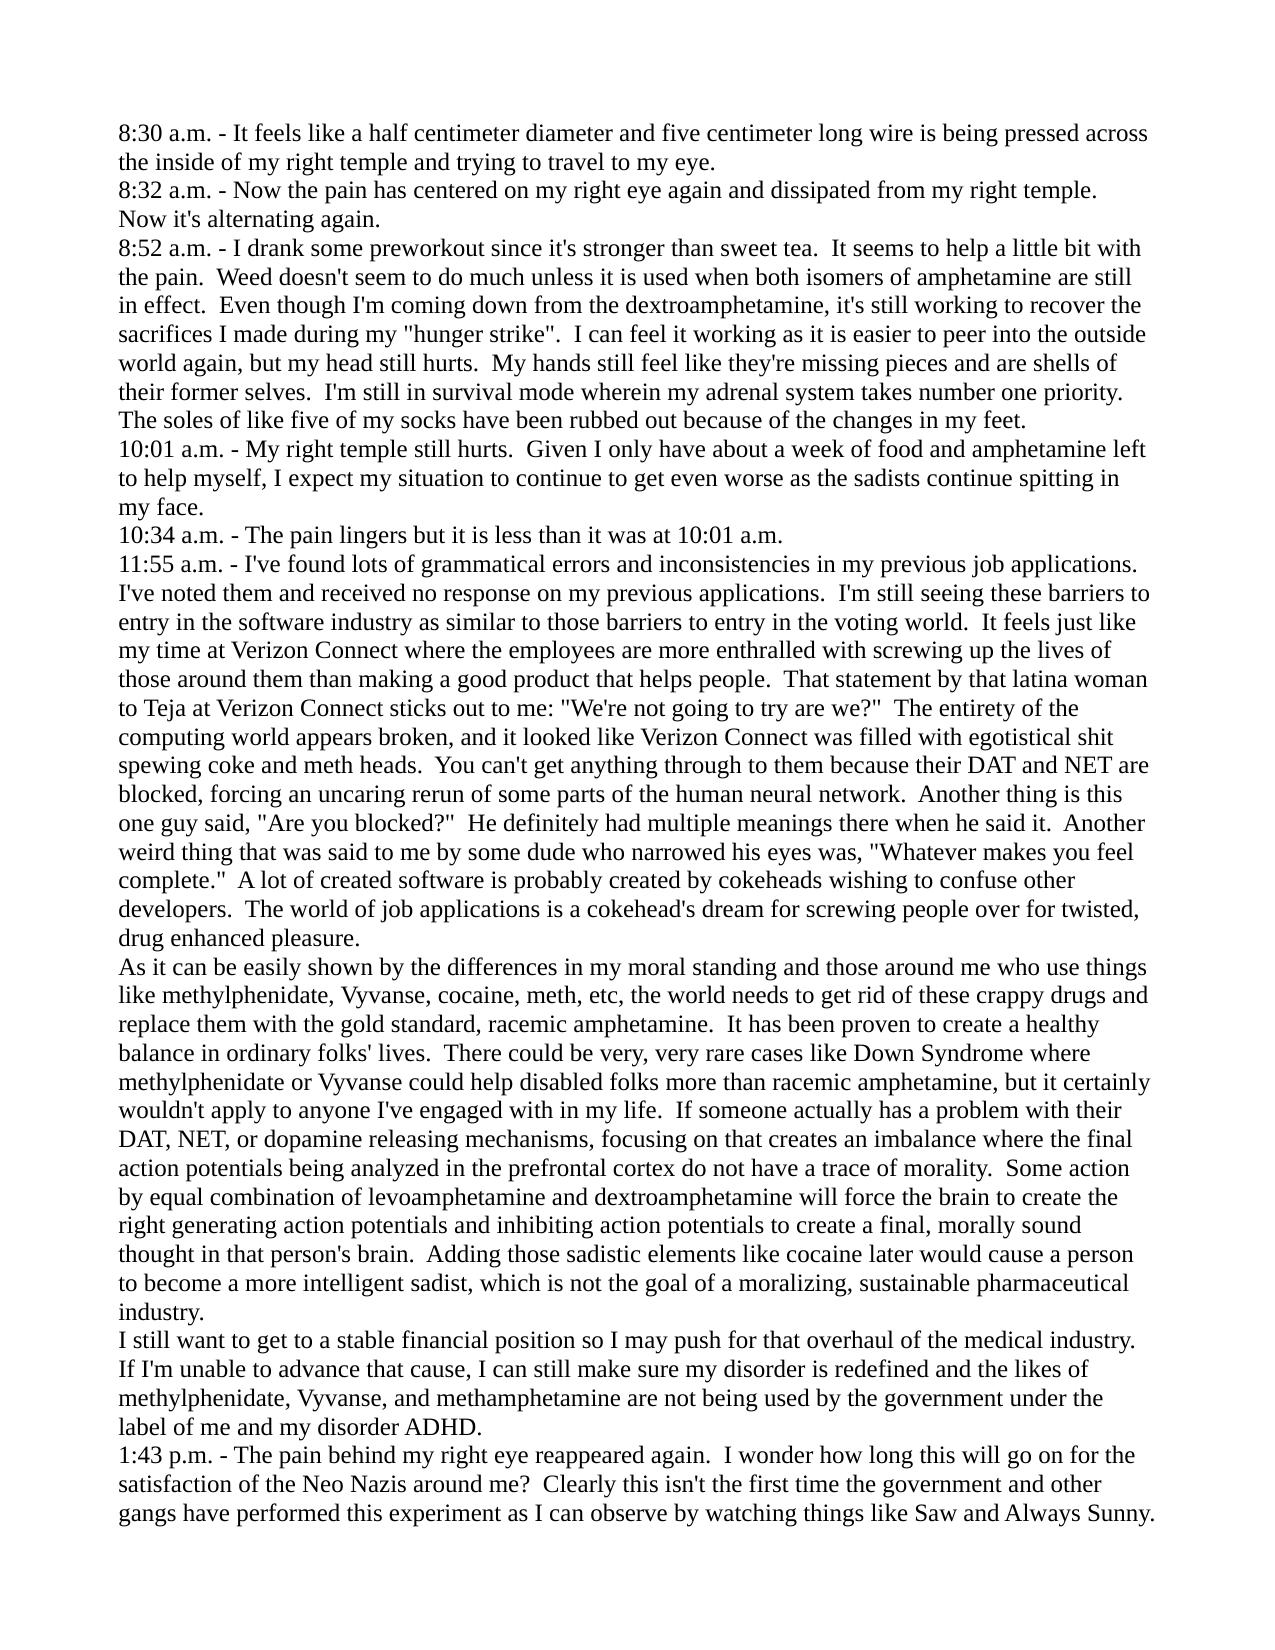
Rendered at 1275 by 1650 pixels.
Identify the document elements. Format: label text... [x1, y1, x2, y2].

text As it can be easily shown by the differences in my moral standing and those around me who use things like methylphenidate, Vyvanse, cocaine, meth, etc, the world needs to get rid of these crappy drugs and replace them with the gold standard, racemic amphetamine. It has been proven to create a healthy balance in ordinary folks' lives. There could be very, very rare cases like Down Syndrome where methylphenidate or Vyvanse could help disabled folks more than racemic amphetamine, but it certainly wouldn't apply to anyone I've engaged with in my life. If someone actually has a problem with their DAT, NET, or dopamine releasing mechanisms, focusing on that creates an imbalance where the final action potentials being analyzed in the prefrontal cortex do not have a trace of morality. Some action by equal combination of levoamphetamine and dextroamphetamine will force the brain to create the right generating action potentials and inhibiting action potentials to create a final, morally sound thought in that person's brain. Adding those sadistic elements like cocaine later would cause a person to become a more intelligent sadist, which is not the goal of a moralizing, sustainable pharmaceutical industry. [118, 952, 1157, 1326]
text I still want to get to a stable financial position so I may push for that overhaul of the medical industry. If I'm unable to advance that cause, I can still make sure my disorder is redefined and the likes of methylphenidate, Vyvanse, and methamphetamine are not being used by the government under the label of me and my disorder ADHD. [118, 1326, 1157, 1441]
text 1:43 p.m. - The pain behind my right eye reappeared again. I wonder how long this will go on for the satisfaction of the Neo Nazis around me? Clearly this isn't the first time the government and other gangs have performed this experiment as I can observe by watching things like Saw and Always Sunny. [118, 1441, 1157, 1527]
text 10:34 a.m. - The pain lingers but it is less than it was at 10:01 a.m. [118, 521, 1157, 549]
text 10:01 a.m. - My right temple still hurts. Given I only have about a week of food and amphetamine left to help myself, I expect my situation to continue to get even worse as the sadists continue spitting in my face. [118, 434, 1157, 521]
text 11:55 a.m. - I've found lots of grammatical errors and inconsistencies in my previous job applications. I've noted them and received no response on my previous applications. I'm still seeing these barriers to entry in the software industry as similar to those barriers to entry in the voting world. It feels just like my time at Verizon Connect where the employees are more enthralled with screwing up the lives of those around them than making a good product that helps people. That statement by that latina woman to Teja at Verizon Connect sticks out to me: "We're not going to try are we?" The entirety of the computing world appears broken, and it looked like Verizon Connect was filled with egotistical shit spewing coke and meth heads. You can't get anything through to them because their DAT and NET are blocked, forcing an uncaring rerun of some parts of the human neural network. Another thing is this one guy said, "Are you blocked?" He definitely had multiple meanings there when he said it. Another weird thing that was said to me by some dude who narrowed his eyes was, "Whatever makes you feel complete." A lot of created software is probably created by cokeheads wishing to confuse other developers. The world of job applications is a cokehead's dream for screwing people over for twisted, drug enhanced pleasure. [118, 549, 1157, 952]
text 8:52 a.m. - I drank some preworkout since it's stronger than sweet tea. It seems to help a little bit with the pain. Weed doesn't seem to do much unless it is used when both isomers of amphetamine are still in effect. Even though I'm coming down from the dextroamphetamine, it's still working to recover the sacrifices I made during my "hunger strike". I can feel it working as it is easier to peer into the outside world again, but my head still hurts. My hands still feel like they're missing pieces and are shells of their former selves. I'm still in survival mode wherein my adrenal system takes number one priority. The soles of like five of my socks have been rubbed out because of the changes in my feet. [118, 233, 1157, 434]
text 8:30 a.m. - It feels like a half centimeter diameter and five centimeter long wire is being pressed across the inside of my right temple and trying to travel to my eye. [118, 118, 1157, 176]
text 8:32 a.m. - Now the pain has centered on my right eye again and dissipated from my right temple. Now it's alternating again. [118, 176, 1157, 233]
